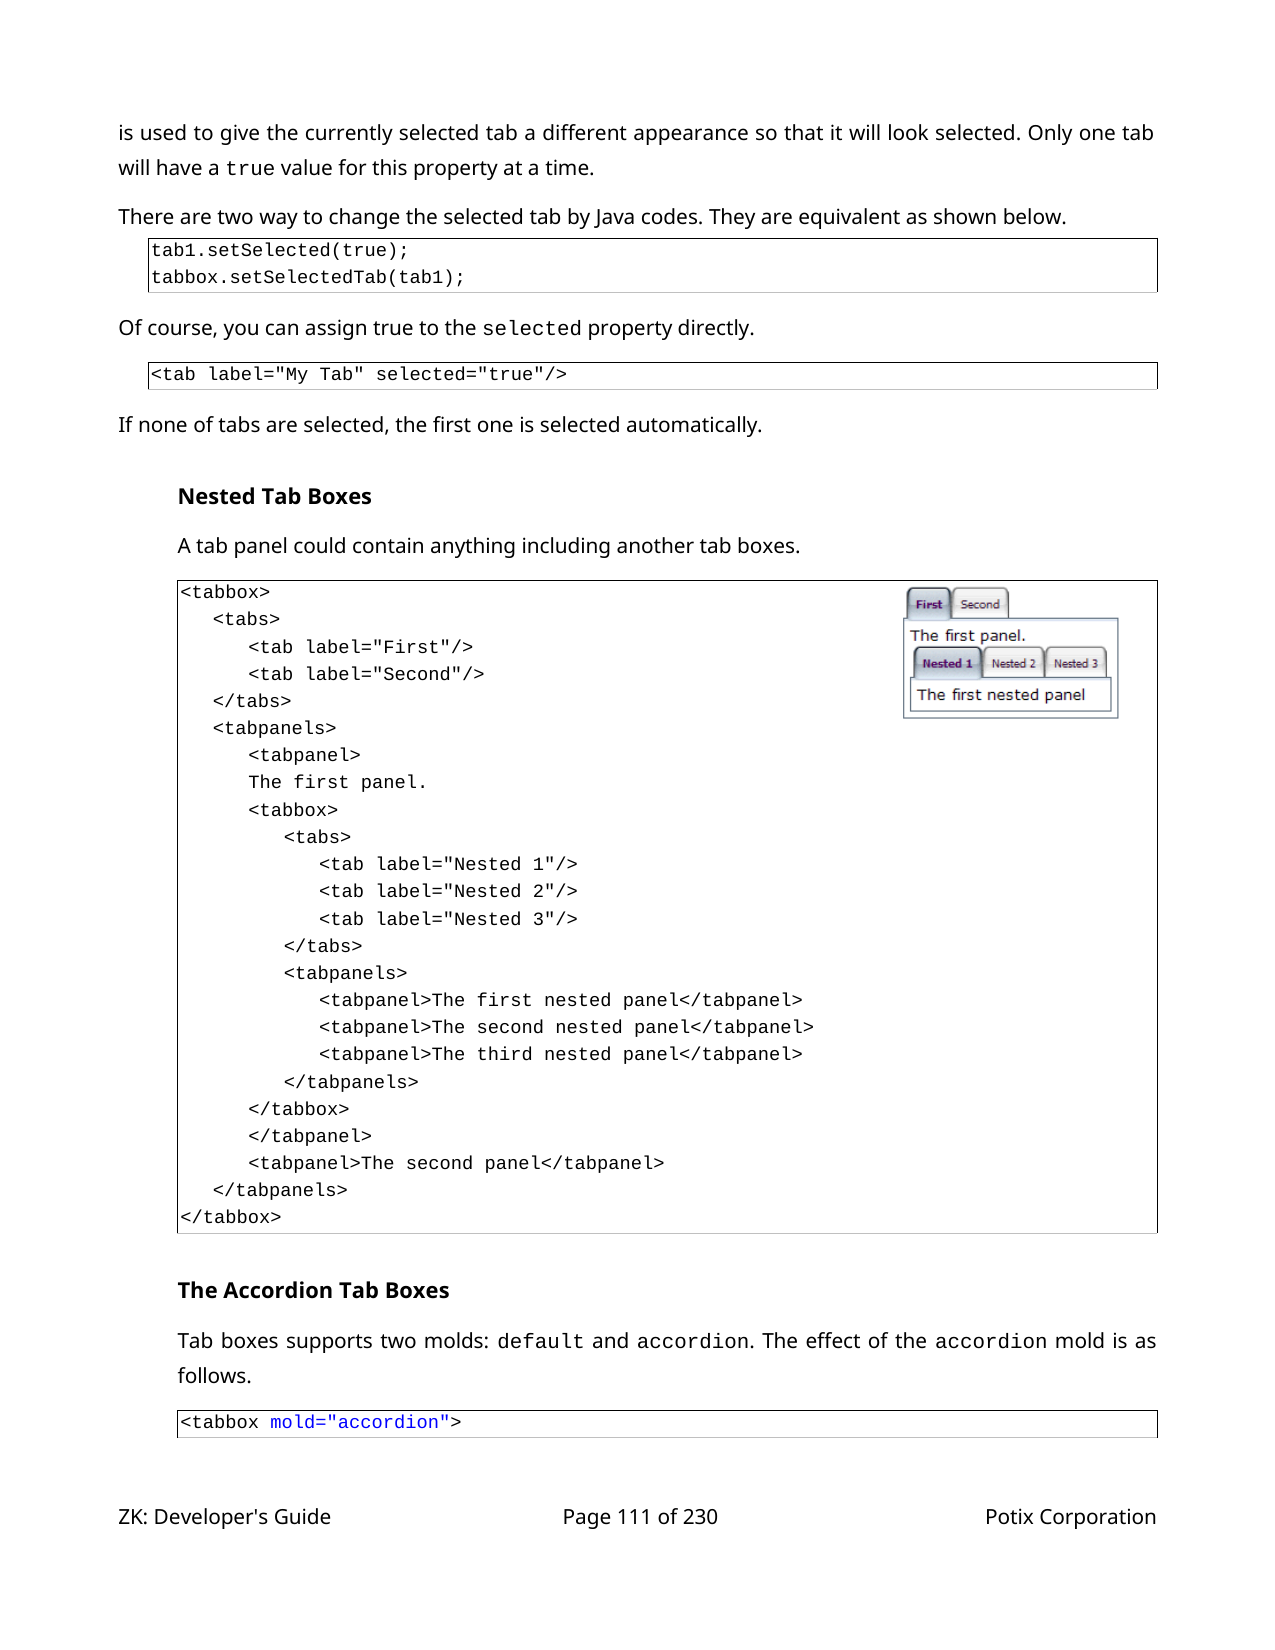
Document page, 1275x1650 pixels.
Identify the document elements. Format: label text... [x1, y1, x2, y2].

text Of course, you can assign true to the selected property directly. [118, 313, 1157, 341]
text </tabpanels> [178, 1069, 1157, 1094]
text <tabpanel> [178, 743, 1157, 767]
text <tabpanel>The second nested panel</tabpanel> [178, 1015, 1157, 1039]
text <tabpanel>The first nested panel</tabpanel> [178, 988, 1157, 1012]
text <tabbox> [178, 581, 1157, 604]
text </tabbox> [178, 1205, 1157, 1233]
text [1122, 662, 1157, 686]
text A tab panel could contain anything including another tab boxes. [177, 531, 1157, 559]
text There are two way to change the selected tab by Java codes. They are equivalent as shown below. [118, 202, 1157, 231]
text is used to give the currently selected tab a different appearance so that it will look selected. Only one tab will have a true value for this property at a time. [118, 118, 1157, 182]
subtitle Nested Tab Boxes [177, 481, 1157, 511]
text <tabpanel>The third nested panel</tabpanel> [178, 1042, 1157, 1067]
text <tabpanels> [178, 716, 1157, 740]
text <tab label="My Tab" selected="true"/> [149, 363, 1157, 389]
picture [902, 583, 1122, 721]
text If none of tabs are selected, the first one is selected automatically. [118, 410, 1157, 438]
text <tabs> [178, 607, 902, 632]
text </tabpanel> [178, 1124, 1157, 1148]
text [1122, 607, 1157, 632]
text Tab boxes supports two molds: default and accordion. The effect of the accordion mold is as follows. [177, 1326, 1157, 1389]
text <tab label="Nested 3"/> [178, 906, 1157, 931]
text </tabbox> [178, 1097, 1157, 1121]
text tabbox.setSelectedTab(tab1); [149, 265, 1157, 292]
text <tabpanel>The second panel</tabpanel> [178, 1151, 1157, 1175]
text tab1.setSelected(true); [149, 239, 1157, 262]
subtitle The Accordion Tab Boxes [177, 1275, 1157, 1305]
text [1122, 689, 1157, 713]
text <tabbox> [178, 798, 1157, 822]
text [1122, 634, 1157, 659]
text <tab label="Nested 1"/> [178, 852, 1157, 876]
text The first panel. [178, 770, 1157, 795]
text <tabpanels> [178, 961, 1157, 985]
text <tabs> [178, 825, 1157, 849]
text <tab label="Nested 2"/> [178, 879, 1157, 903]
text <tabbox mold="accordion"> [178, 1411, 1157, 1437]
text <tab label="First"/> [178, 634, 902, 659]
text </tabpanels> [178, 1178, 1157, 1202]
text </tabs> [178, 689, 902, 713]
text <tab label="Second"/> [178, 662, 902, 686]
text </tabs> [178, 933, 1157, 958]
